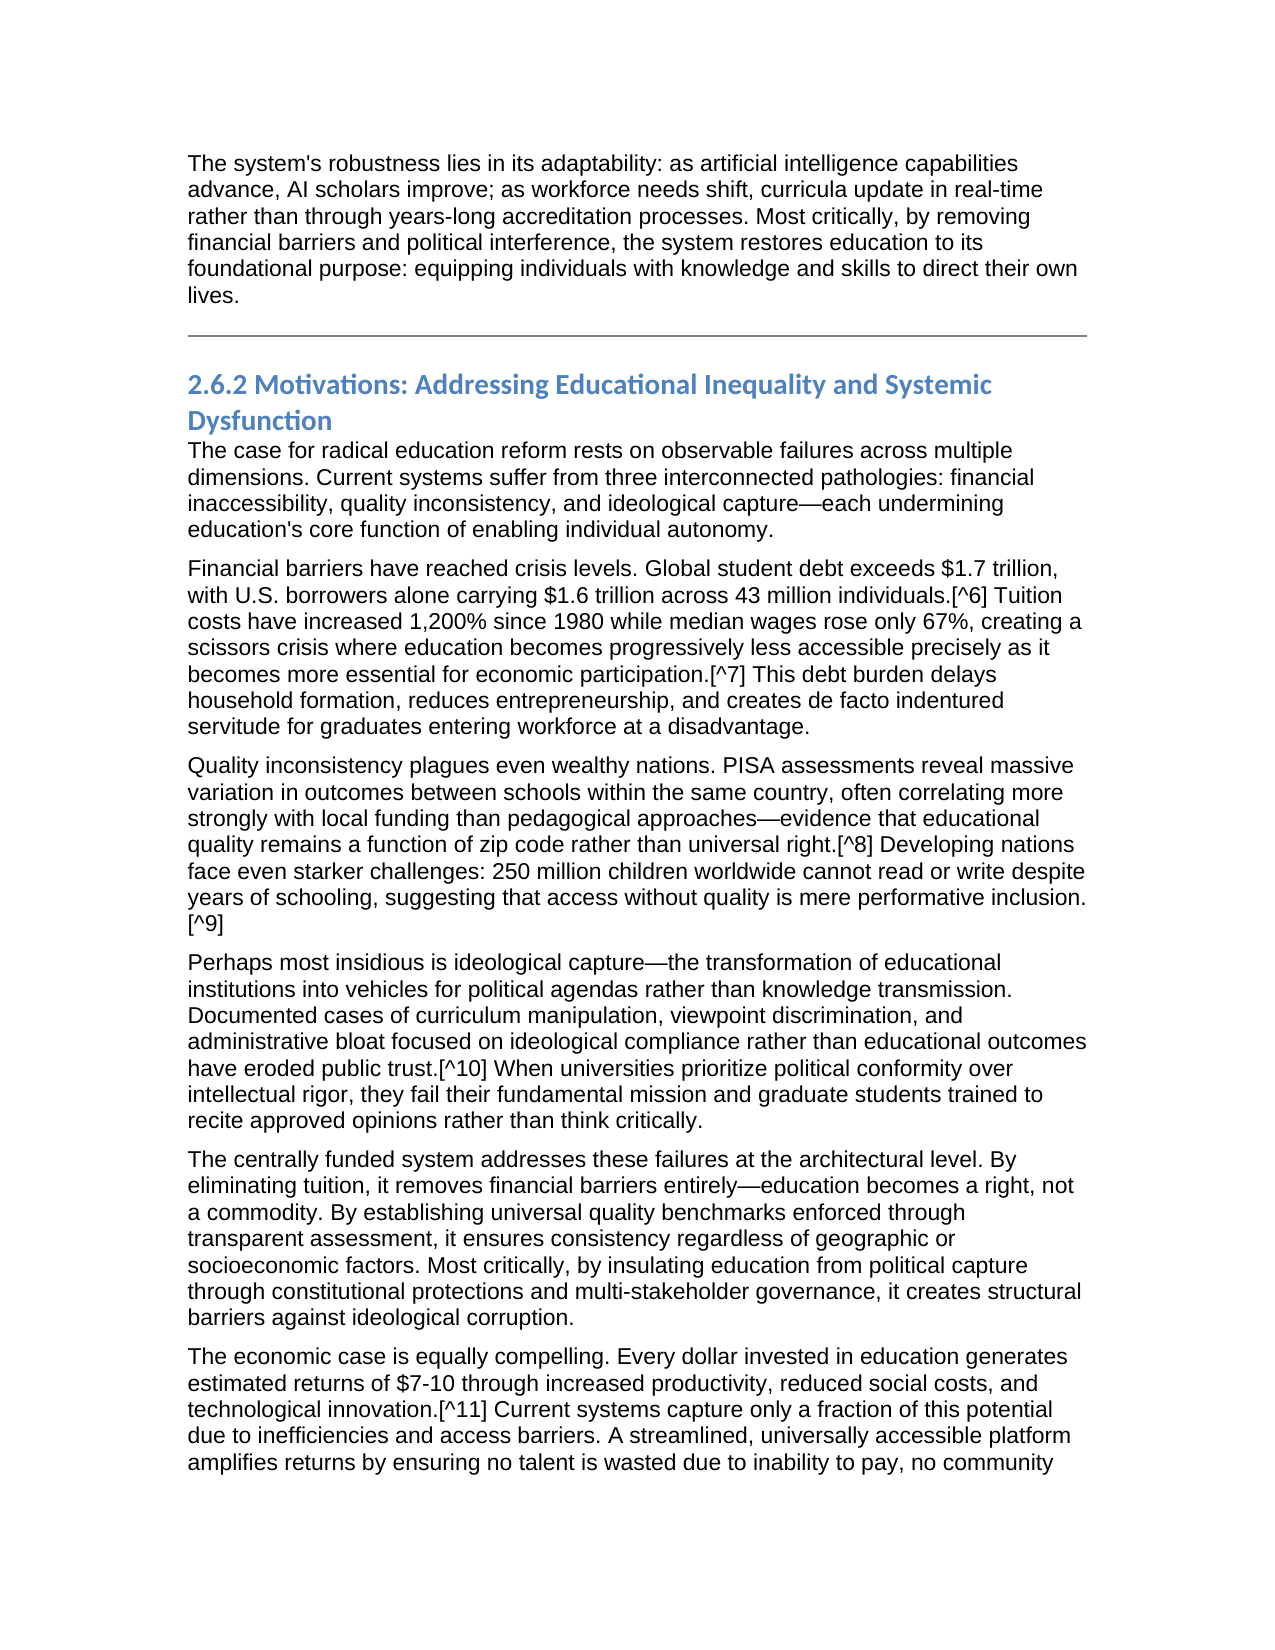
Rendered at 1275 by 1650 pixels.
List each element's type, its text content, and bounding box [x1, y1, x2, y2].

text Quality inconsistency plagues even wealthy nations. PISA assessments reveal massive variation in outcomes between schools within the same country, often correlating more strongly with local funding than pedagogical approaches—evidence that educational quality remains a function of zip code rather than universal right.[^8] Developing nations face even starker challenges: 250 million children worldwide cannot read or write despite years of schooling, suggesting that access without quality is mere performative inclusion.[^9] [187, 752, 1087, 937]
text The case for radical education reform rests on observable failures across multiple dimensions. Current systems suffer from three interconnected pathologies: financial inaccessibility, quality inconsistency, and ideological capture—each undermining education's core function of enabling individual autonomy. [187, 437, 1087, 543]
text The centrally funded system addresses these failures at the architectural level. By eliminating tuition, it removes financial barriers entirely—education becomes a right, not a commodity. By establishing universal quality benchmarks enforced through transparent assessment, it ensures consistency regardless of geographic or socioeconomic factors. Most critically, by insulating education from political capture through constitutional protections and multi-stakeholder governance, it creates structural barriers against ideological corruption. [187, 1146, 1087, 1331]
text The economic case is equally compelling. Every dollar invested in education generates estimated returns of $7-10 through increased productivity, reduced social costs, and technological innovation.[^11] Current systems capture only a fraction of this potential due to inefficiencies and access barriers. A streamlined, universally accessible platform amplifies returns by ensuring no talent is wasted due to inability to pay, no community [187, 1343, 1087, 1475]
text The system's robustness lies in its adaptability: as artificial intelligence capabilities advance, AI scholars improve; as workforce needs shift, curricula update in real-time rather than through years-long accreditation processes. Most critically, by removing financial barriers and political interference, the system restores education to its foundational purpose: equipping individuals with knowledge and skills to direct their own lives. [187, 150, 1087, 308]
text Financial barriers have reached crisis levels. Global student debt exceeds $1.7 trillion, with U.S. borrowers alone carrying $1.6 trillion across 43 million individuals.[^6] Tuition costs have increased 1,200% since 1980 while median wages rose only 67%, creating a scissors crisis where education becomes progressively less accessible precisely as it becomes more essential for economic participation.[^7] This debt burden delays household formation, reduces entrepreneurship, and creates de facto indentured servitude for graduates entering workforce at a disadvantage. [187, 555, 1087, 740]
subtitle 2.6.2 Motivations: Addressing Educational Inequality and Systemic Dysfunction [187, 366, 1087, 437]
text Perhaps most insidious is ideological capture—the transformation of educational institutions into vehicles for political agendas rather than knowledge transmission. Documented cases of curriculum manipulation, viewpoint discrimination, and administrative bloat focused on ideological compliance rather than educational outcomes have eroded public trust.[^10] When universities prioritize political conformity over intellectual rigor, they fail their fundamental mission and graduate students trained to recite approved opinions rather than think critically. [187, 949, 1087, 1134]
